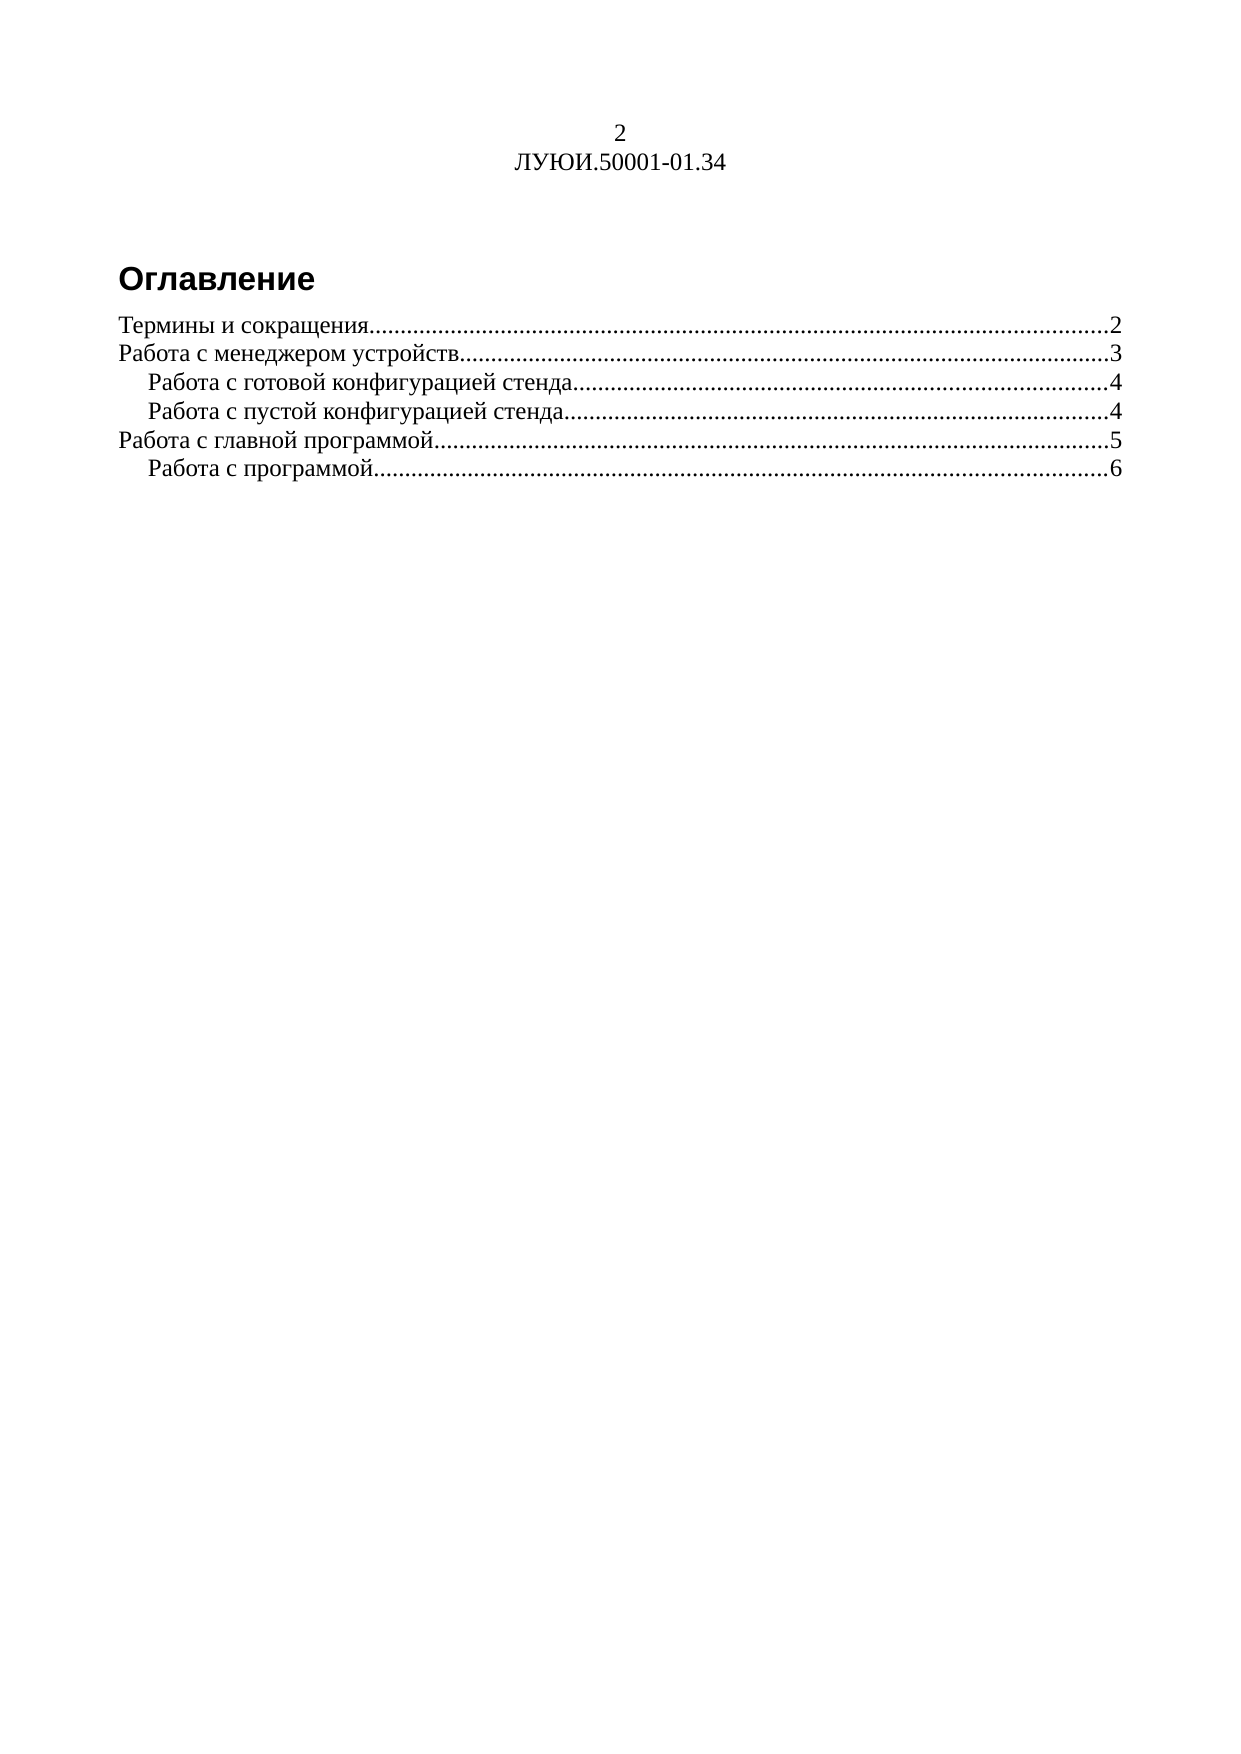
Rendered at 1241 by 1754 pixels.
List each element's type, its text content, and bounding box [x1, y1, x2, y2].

text Работа с пустой конфигурацией стенда 4 [148, 396, 1122, 425]
text Работа с менеджером устройств 3 [118, 338, 1122, 367]
text Работа с готовой конфигурацией стенда 4 [148, 367, 1122, 396]
text Работа с программой 6 [148, 453, 1122, 482]
text Работа с главной программой 5 [118, 425, 1122, 453]
text Термины и сокращения 2 [118, 310, 1122, 338]
subtitle Оглавление [118, 259, 1122, 297]
